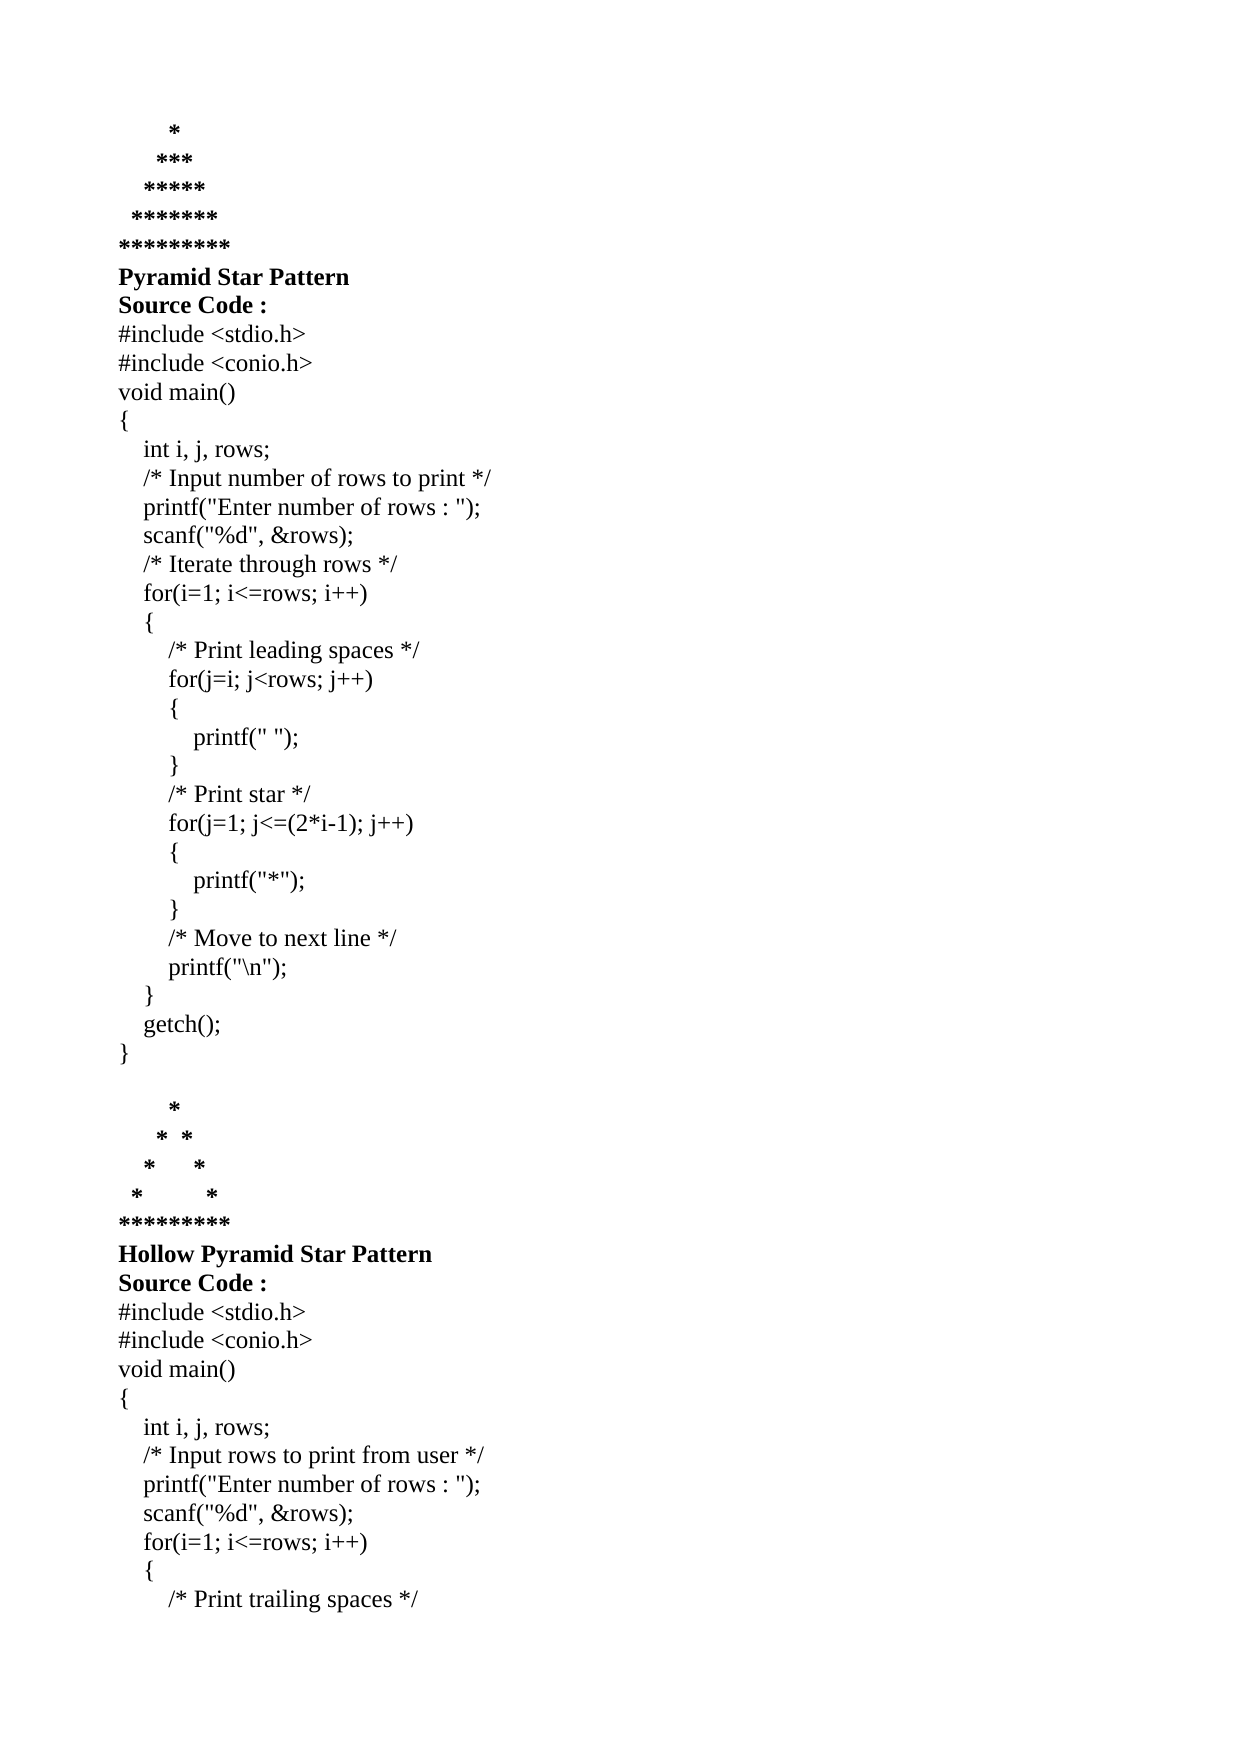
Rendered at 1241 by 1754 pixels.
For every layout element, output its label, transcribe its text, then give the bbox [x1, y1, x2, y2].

text printf("Enter number of rows : "); [118, 492, 1122, 521]
text /* Input rows to print from user */ [118, 1441, 1122, 1469]
text *** [118, 147, 1122, 176]
text Pyramid Star Pattern [118, 262, 1122, 291]
text printf("\n"); [118, 952, 1122, 981]
text } [118, 751, 1122, 779]
text #include <conio.h> [118, 348, 1122, 377]
text Source Code : [118, 1268, 1122, 1297]
text } [118, 1038, 1122, 1067]
text { [118, 1383, 1122, 1412]
text for(i=1; i<=rows; i++) [118, 1527, 1122, 1556]
text printf("*"); [118, 866, 1122, 894]
text printf("Enter number of rows : "); [118, 1469, 1122, 1498]
text * [118, 118, 1122, 147]
text printf(" "); [118, 722, 1122, 751]
text Source Code : [118, 291, 1122, 319]
text void main() [118, 1354, 1122, 1383]
text { [118, 837, 1122, 866]
text scanf("%d", &rows); [118, 521, 1122, 549]
text { [118, 1556, 1122, 1584]
text void main() [118, 377, 1122, 406]
text int i, j, rows; [118, 1412, 1122, 1441]
text Hollow Pyramid Star Pattern [118, 1239, 1122, 1268]
text ***** [118, 176, 1122, 204]
text #include <stdio.h> [118, 319, 1122, 348]
text /* Input number of rows to print */ [118, 463, 1122, 492]
text { [118, 406, 1122, 434]
text /* Print star */ [118, 779, 1122, 808]
text getch(); [118, 1009, 1122, 1038]
text ******* [118, 204, 1122, 233]
text /* Print leading spaces */ [118, 636, 1122, 664]
text * [118, 1096, 1122, 1124]
text #include <conio.h> [118, 1326, 1122, 1354]
text ********* [118, 1211, 1122, 1239]
text } [118, 981, 1122, 1009]
text /* Print trailing spaces */ [118, 1584, 1122, 1613]
text { [118, 693, 1122, 722]
text scanf("%d", &rows); [118, 1498, 1122, 1527]
text * * [118, 1153, 1122, 1182]
text * * [118, 1182, 1122, 1211]
text * * [118, 1124, 1122, 1153]
text int i, j, rows; [118, 434, 1122, 463]
text } [118, 894, 1122, 923]
text /* Iterate through rows */ [118, 549, 1122, 578]
text for(j=i; j<rows; j++) [118, 664, 1122, 693]
text for(i=1; i<=rows; i++) [118, 578, 1122, 607]
text /* Move to next line */ [118, 923, 1122, 952]
text #include <stdio.h> [118, 1297, 1122, 1326]
text for(j=1; j<=(2*i-1); j++) [118, 808, 1122, 837]
text { [118, 607, 1122, 636]
text ********* [118, 233, 1122, 262]
